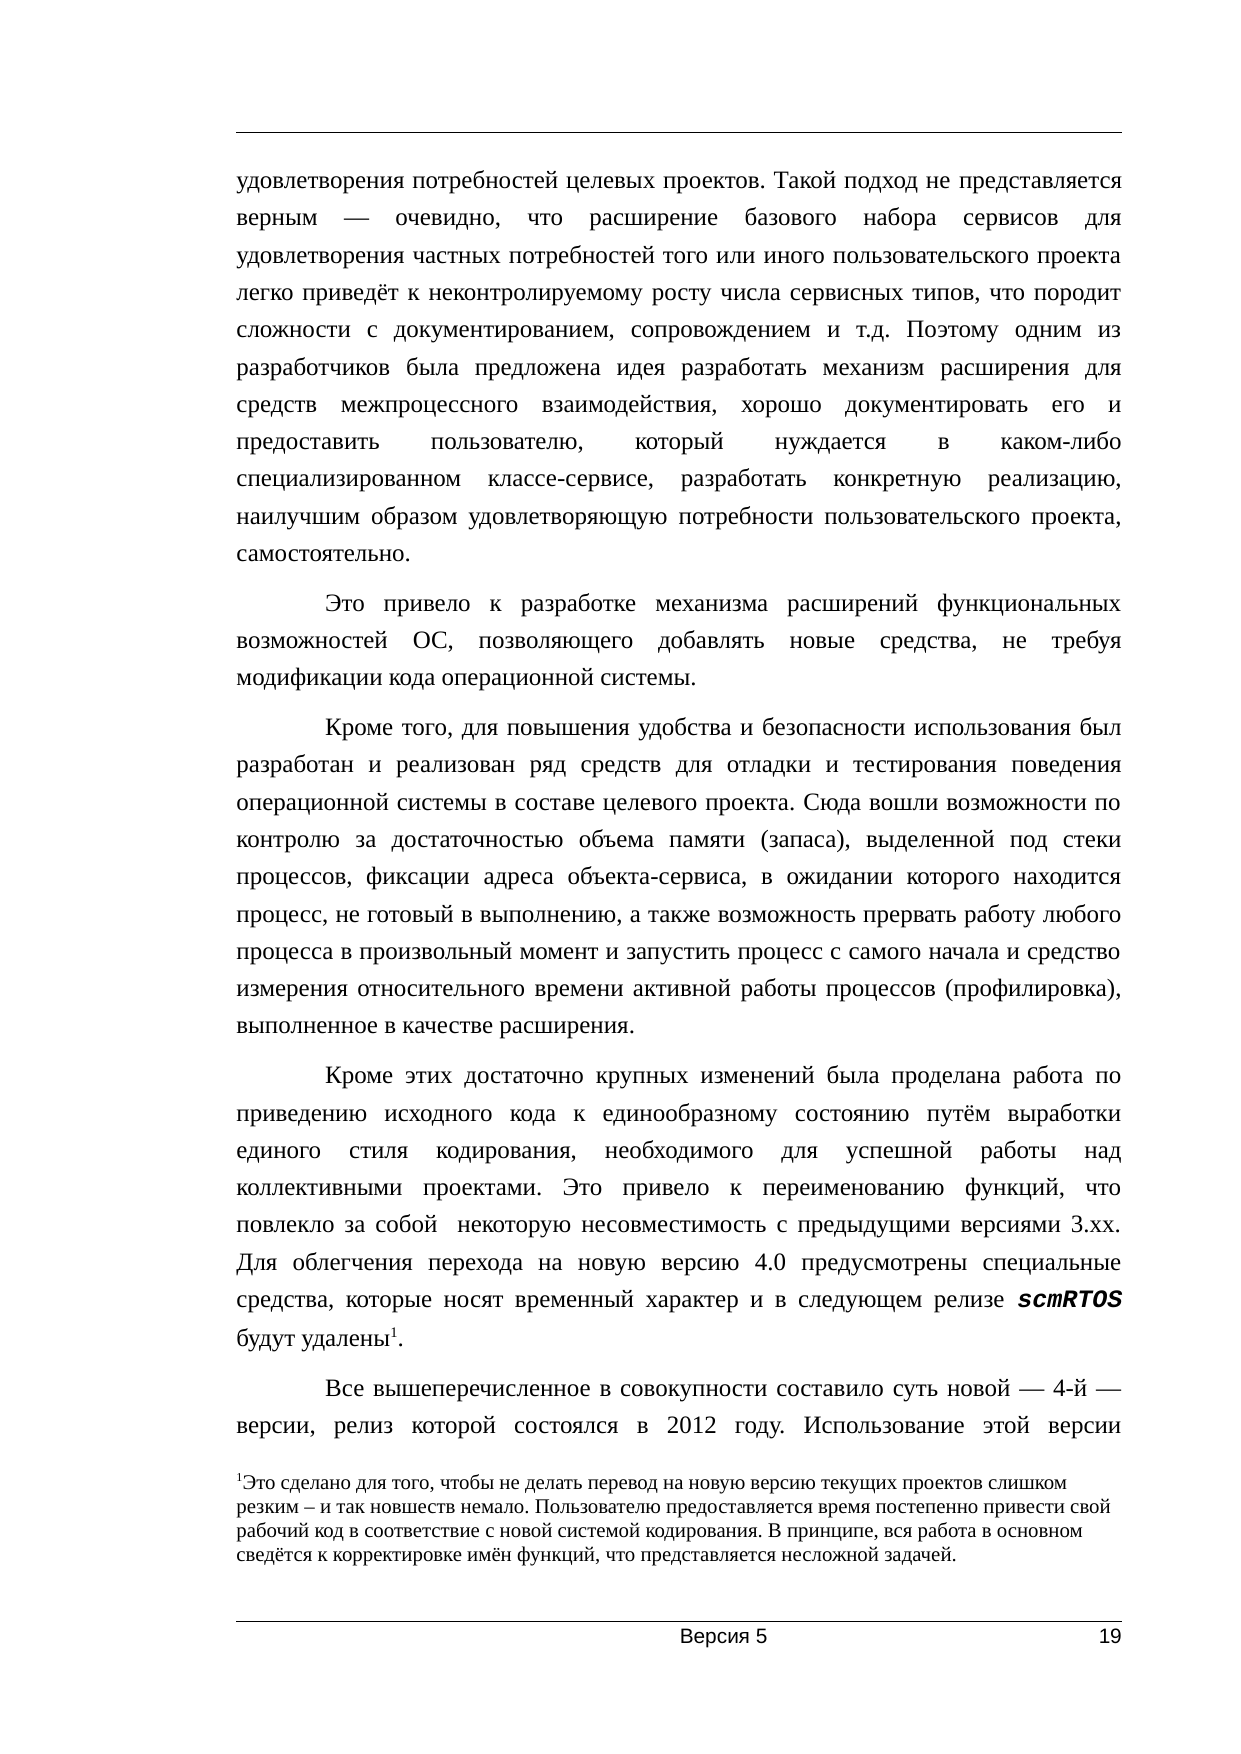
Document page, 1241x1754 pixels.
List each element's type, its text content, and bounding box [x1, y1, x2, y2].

text Это привело к разработке механизма расширений функциональных возможностей ОС, позволяющего добавлять новые средства, не требуя модификации кода операционной системы. [236, 588, 1122, 691]
text Кроме этих достаточно крупных изменений была проделана работа по приведению исходного кода к единообразному состоянию путём выработки единого стиля кодирования, необходимого для успешной работы над коллективными проектами. Это привело к переименованию функций, что повлекло за собой некоторую несовместимость с предыдущими версиями 3.хх. Для облегчения перехода на новую версию 4.0 предусмотрены специальные средства, которые носят временный характер и в следующем релизе scmRTOS будут удалены. [236, 1060, 1122, 1352]
text удовлетворения потребностей целевых проектов. Такой подход не представляется верным — очевидно, что расширение базового набора сервисов для удовлетворения частных потребностей того или иного пользовательского проекта легко приведёт к неконтролируемому росту числа сервисных типов, что породит сложности с документированием, сопровождением и т.д. Поэтому одним из разработчиков была предложена идея разработать механизм расширения для средств межпроцессного взаимодействия, хорошо документировать его и предоставить пользователю, который нуждается в каком-либо специализированном классе-сервисе, разработать конкретную реализацию, наилучшим образом удовлетворяющую потребности пользовательского проекта, самостоятельно. [236, 165, 1122, 567]
text Кроме того, для повышения удобства и безопасности использования был разработан и реализован ряд средств для отладки и тестирования поведения операционной системы в составе целевого проекта. Сюда вошли возможности по контролю за достаточностью объема памяти (запаса), выделенной под стеки процессов, фиксации адреса объекта-сервиса, в ожидании которого находится процесс, не готовый в выполнению, а также возможность прервать работу любого процесса в произвольный момент и запустить процесс с самого начала и средство измерения относительного времени активной работы процессов (профилировка), выполненное в качестве расширения. [236, 712, 1122, 1039]
text Все вышеперечисленное в совокупности составило суть новой — 4-й — версии, релиз которой состоялся в 2012 году. Использование этой версии [236, 1373, 1122, 1439]
text Это сделано для того, чтобы не делать перевод на новую версию текущих проектов слишком резким – и так новшеств немало. Пользователю предоставляется время постепенно привести свой рабочий код в соответствие с новой системой кодирования. В принципе, вся работа в основном сведётся к корректировке имён функций, что представляется несложной задачей. [236, 1470, 1122, 1566]
